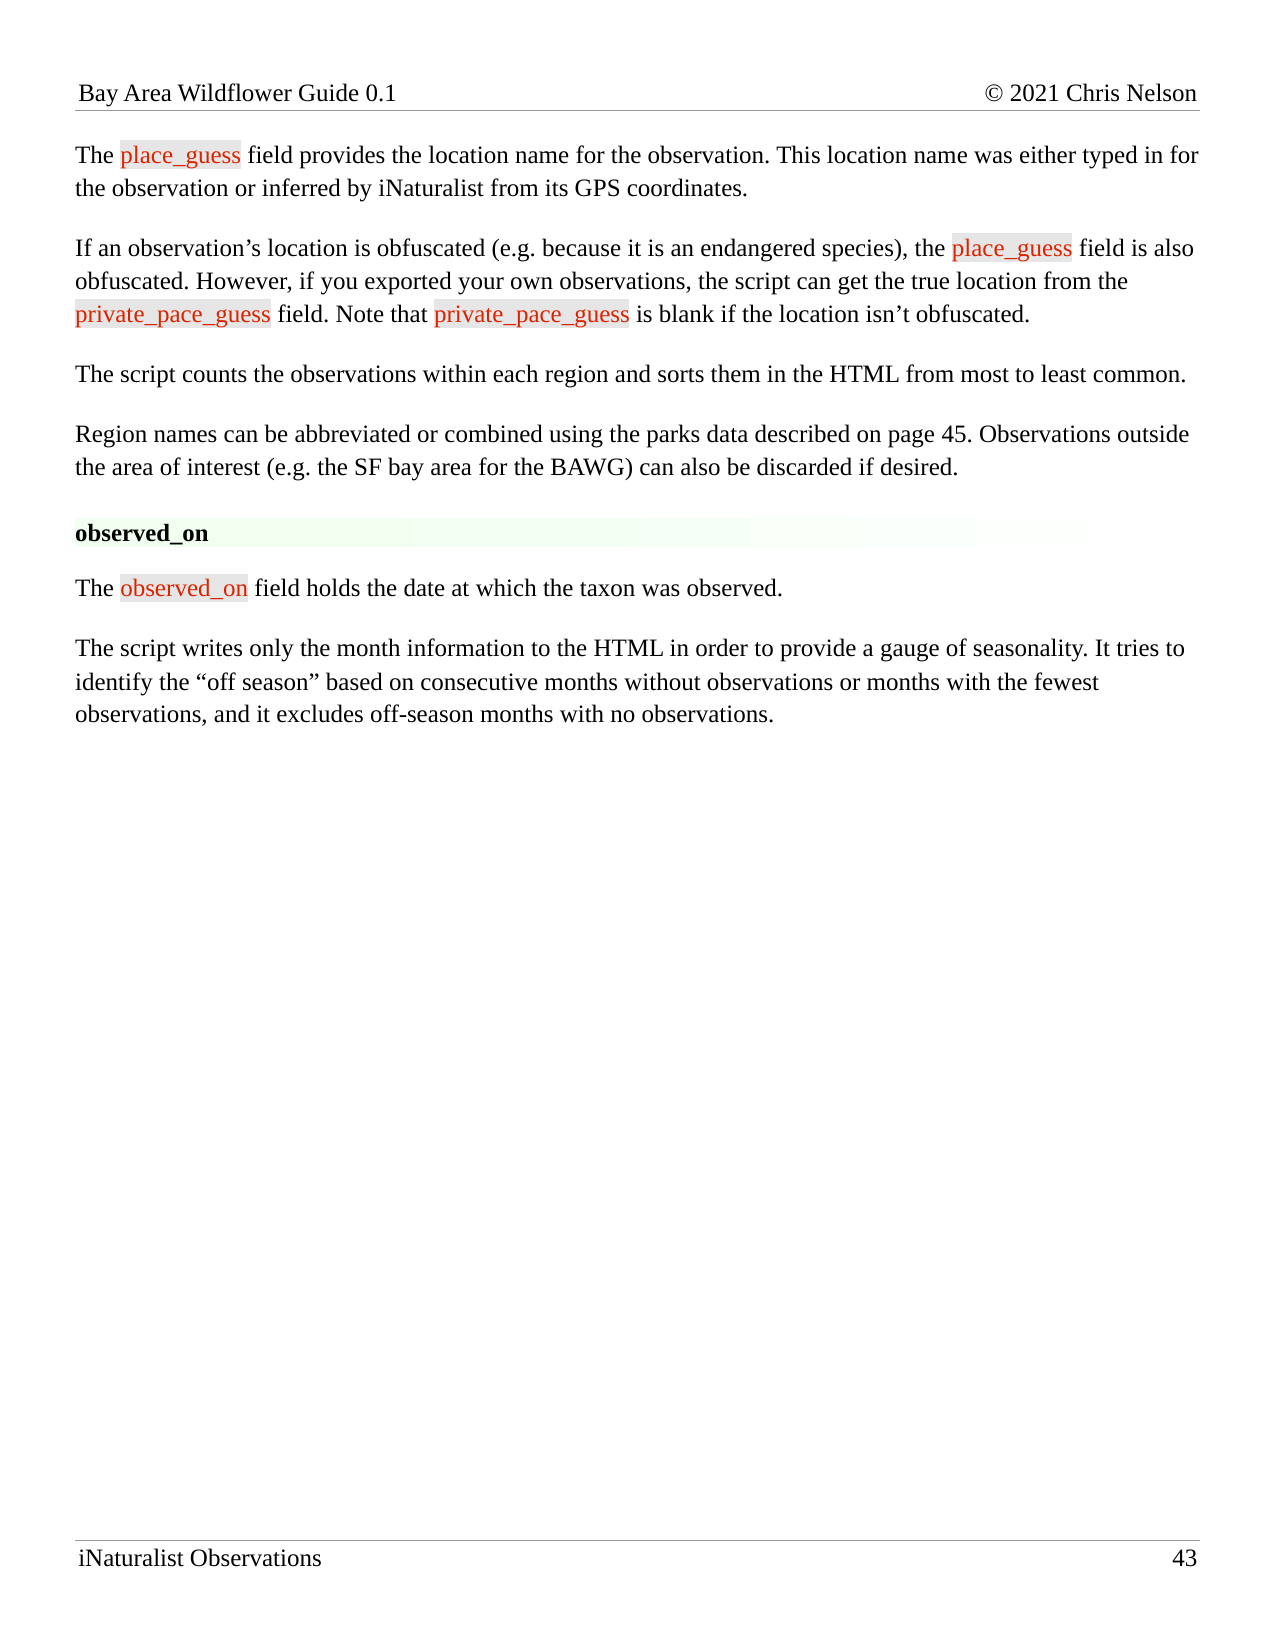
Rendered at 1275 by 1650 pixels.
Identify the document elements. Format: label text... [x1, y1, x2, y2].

text The script writes only the month information to the HTML in order to provide a gauge of seasonality. It tries to identify the “off season” based on consecutive months without observations or months with the fewest observations, and it excludes off-season months with no observations. [75, 633, 1200, 728]
text The observed_on field holds the date at which the taxon was observed. [75, 573, 1200, 602]
text The script counts the observations within each region and sorts them in the HTML from most to least common. [75, 359, 1200, 388]
text If an observation’s location is obfuscated (e.g. because it is an endangered species), the place_guess field is also obfuscated. However, if you exported your own observations, the script can get the true location from the private_pace_guess field. Note that private_pace_guess is blank if the location isn’t obfuscated. [75, 233, 1200, 328]
text The place_guess field provides the location name for the observation. This location name was either typed in for the observation or inferred by iNaturalist from its GPS coordinates. [75, 140, 1200, 202]
text Region names can be abbreviated or combined using the parks data described on page 45. Observations outside the area of interest (e.g. the SF bay area for the BAWG) can also be discarded if desired. [75, 419, 1200, 481]
subtitle observed_on [75, 518, 1200, 547]
